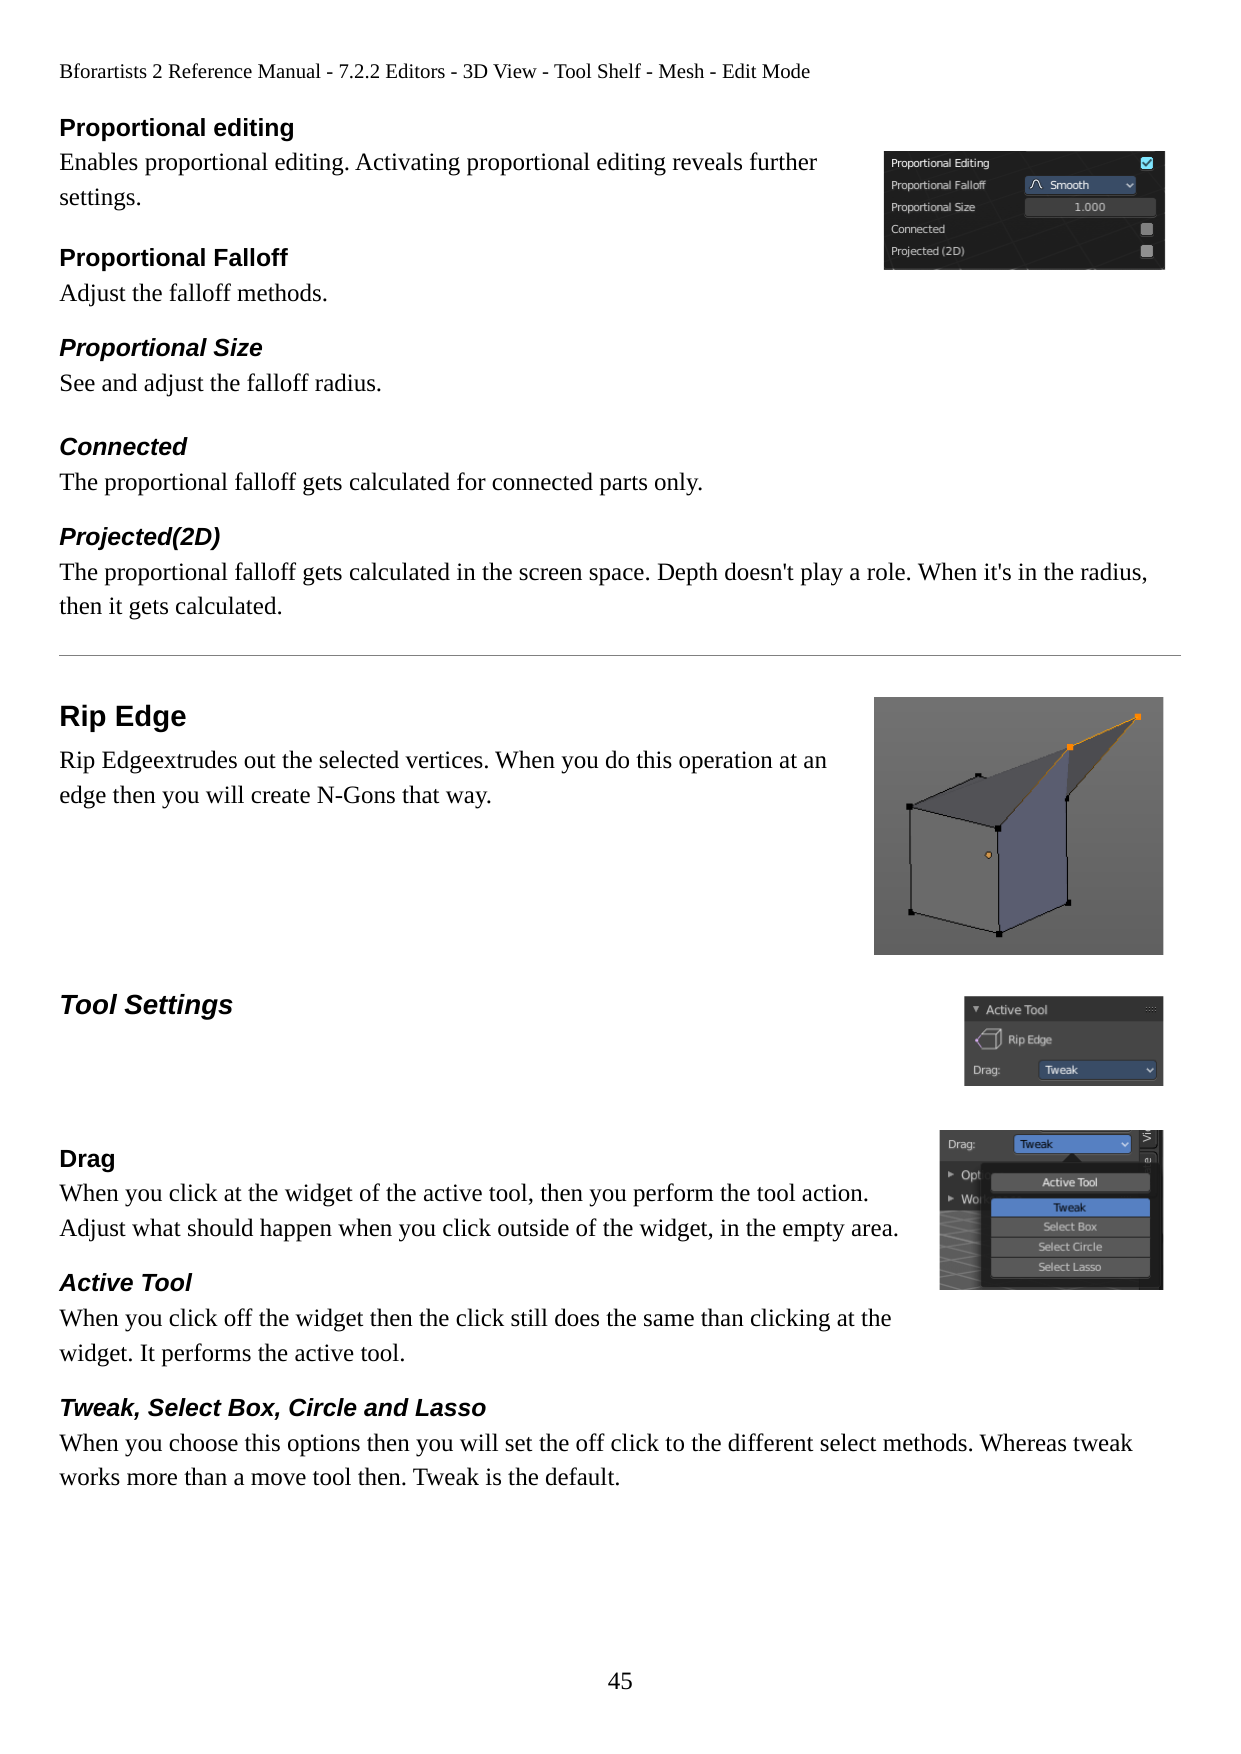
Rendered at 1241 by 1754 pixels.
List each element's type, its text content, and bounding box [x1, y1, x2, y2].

subtitle Rip Edge [59, 699, 874, 733]
subtitle Active Tool [59, 1268, 1181, 1297]
text The proportional falloff gets calculated in the screen space. Depth doesn't play a role. When it's in the radius, then it gets calculated. [59, 557, 1181, 620]
subtitle [1164, 1144, 1181, 1172]
picture [883, 151, 1166, 270]
subtitle Connected [59, 432, 1181, 461]
subtitle Proportional Falloff [59, 243, 1181, 272]
subtitle Tweak, Select Box, Circle and Lasso [59, 1393, 1181, 1421]
text When you click at the widget of the active tool, then you perform the tool action. Adjust what should happen when you click outside of the widget, in the empty area. [59, 1178, 939, 1242]
text Enables proportional editing. Activating proportional editing reveals further settings. [59, 147, 1181, 211]
picture [874, 697, 1164, 955]
picture [939, 1130, 1164, 1290]
subtitle Proportional editing [59, 113, 1181, 141]
picture [964, 996, 1164, 1086]
text When you click off the widget then the click still does the same than clicking at the widget. It performs the active tool. [59, 1303, 1181, 1366]
text The proportional falloff gets calculated for connected parts only. [59, 467, 1181, 496]
subtitle Projected(2D) [59, 522, 1181, 551]
text See and adjust the falloff radius. [59, 368, 1181, 397]
text When you choose this options then you will set the off click to the different select methods. Whereas tweak works more than a move tool then. Tweak is the default. [59, 1428, 1181, 1491]
subtitle Drag [59, 1144, 939, 1172]
subtitle Proportional Size [59, 333, 1181, 362]
text Rip Edgeextrudes out the selected vertices. When you do this operation at an edge then you will create N-Gons that way. [59, 746, 874, 809]
subtitle [1164, 699, 1181, 733]
subtitle Tool Settings [59, 989, 1181, 1021]
text Adjust the falloff methods. [59, 278, 1181, 307]
